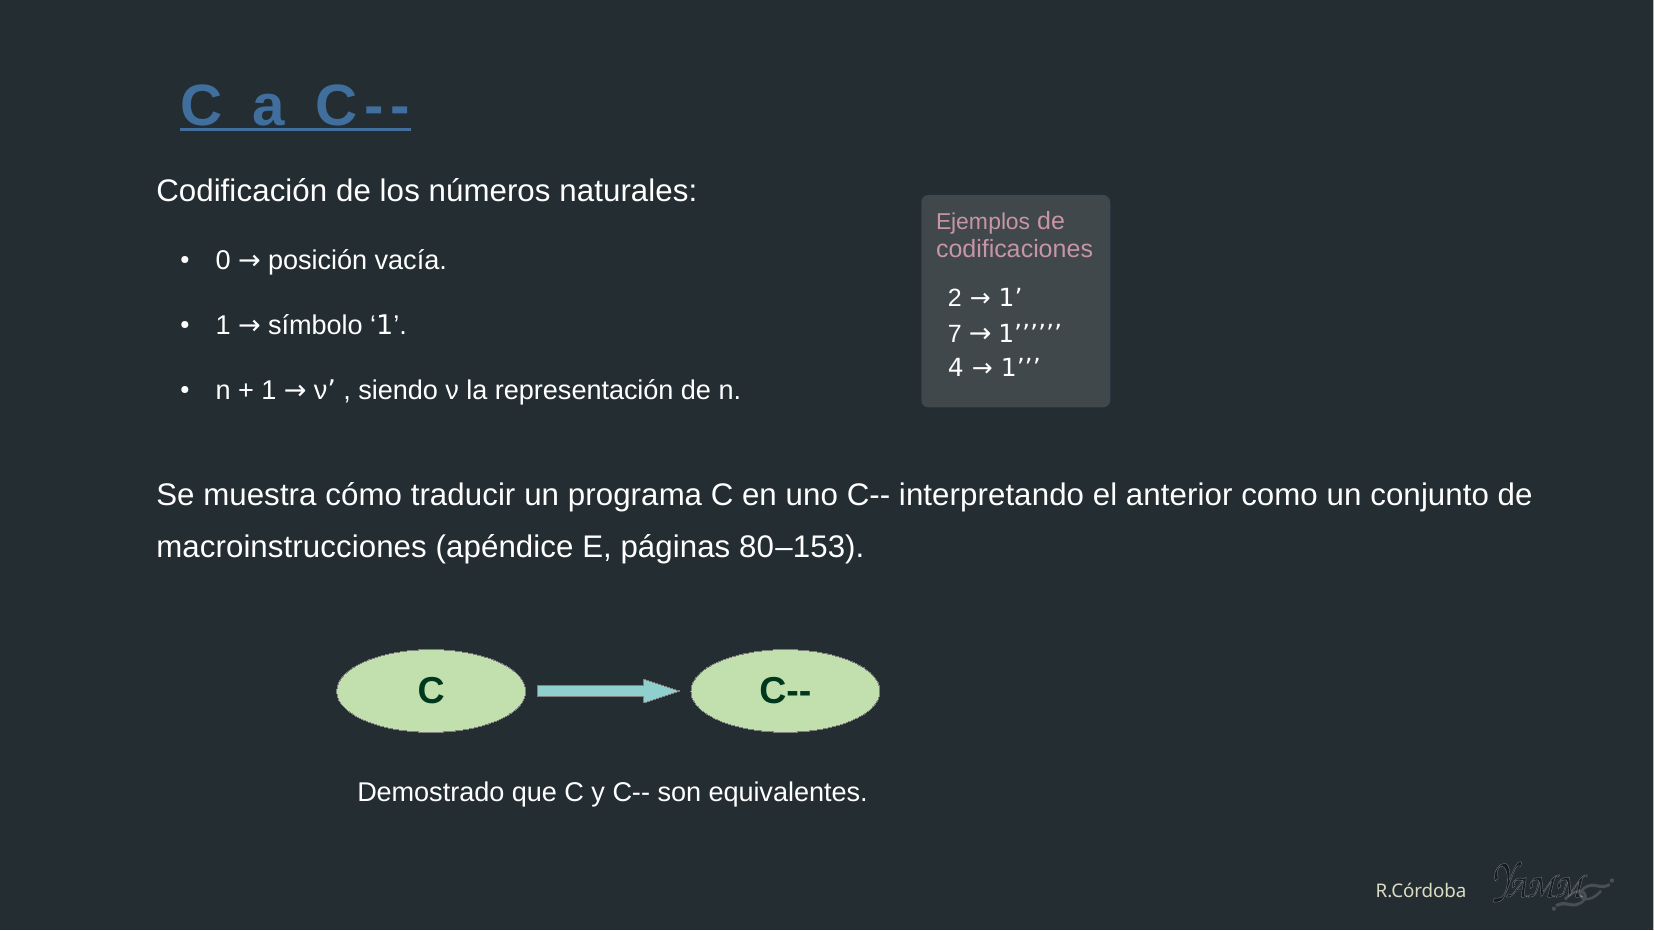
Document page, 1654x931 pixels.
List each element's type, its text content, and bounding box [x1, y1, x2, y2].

text_box 0 → posición vacía. 1 → símbolo ‘1’. n + 1 → ν’ , siendo ν la representación de n. [165, 203, 898, 426]
text_box Ejemplos de codificaciones [921, 199, 1111, 271]
text_box Se muestra cómo traducir un programa C en uno C-- interpretando el anterior como un conjunto de macroinstrucciones (apéndice E, páginas 80‒153). [141, 452, 1607, 572]
text_box C [336, 649, 526, 733]
text_box [922, 194, 1110, 199]
text_box [921, 271, 1111, 408]
text_box Codificación de los números naturales: [141, 165, 714, 215]
text_box Demostrado que C y C-- son equivalentes. [342, 769, 892, 827]
text_box C a C-- [165, 64, 473, 145]
text_box C-- [690, 649, 880, 733]
text_box [537, 679, 680, 703]
text_box 2 → 1’ 7 → 1’’’’’’ 4 → 1’’’ [933, 271, 1099, 390]
